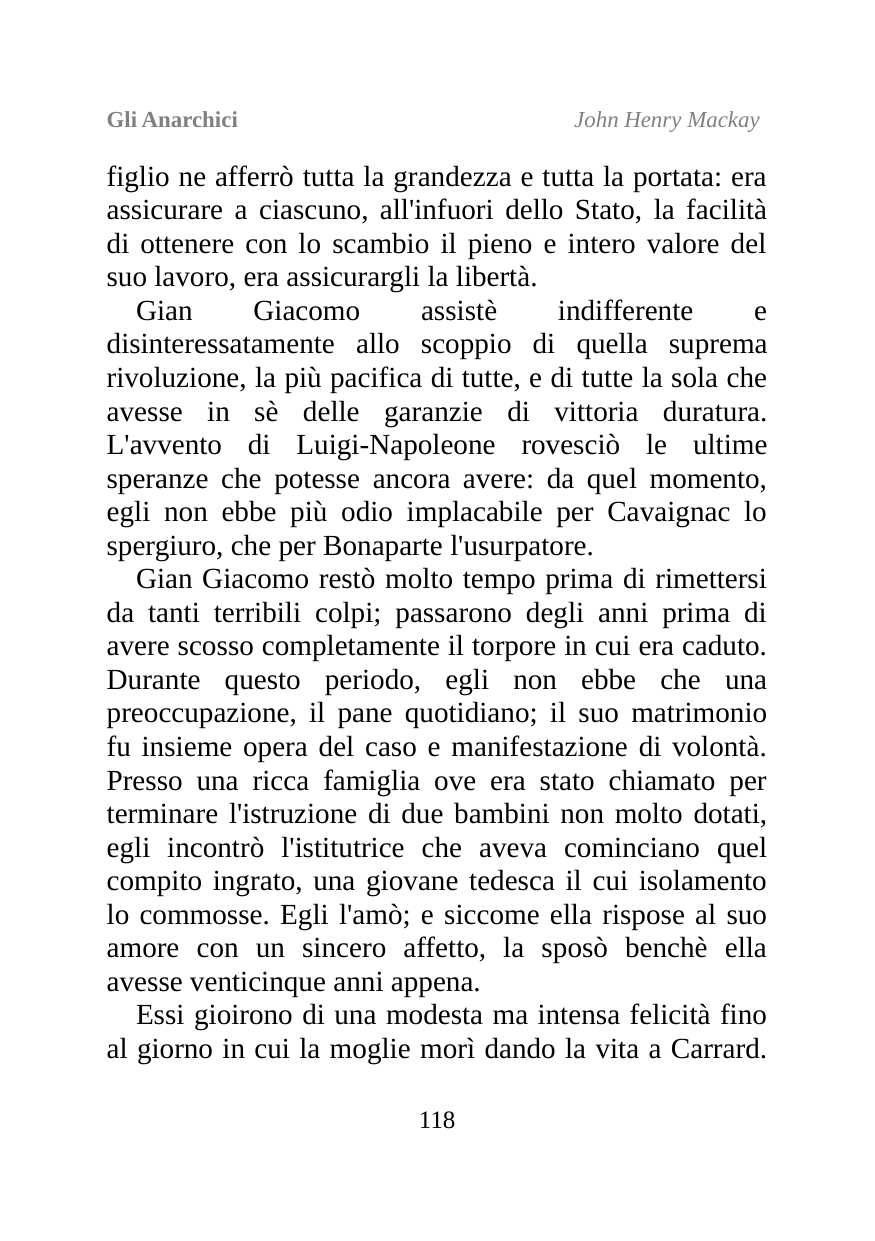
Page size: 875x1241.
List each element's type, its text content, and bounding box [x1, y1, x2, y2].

text Essi gioirono di una modesta ma intensa felicità fino al giorno in cui la moglie morì dando la vita a Carrard. [106, 997, 768, 1064]
text Gian Giacomo assistè indifferente e disinteressatamente allo scoppio di quella suprema rivoluzione, la più pacifica di tutte, e di tutte la sola che avesse in sè delle garanzie di vittoria duratura. L'avvento di Luigi-Napoleone rovesciò le ultime speranze che potesse ancora avere: da quel momento, egli non ebbe più odio implacabile per Cavaignac lo spergiuro, che per Bonaparte l'usurpatore. [106, 293, 768, 561]
text Gian Giacomo restò molto tempo prima di rimettersi da tanti terribili colpi; passarono degli anni prima di avere scosso completamente il torpore in cui era caduto. Durante questo periodo, egli non ebbe che una preoccupazione, il pane quotidiano; il suo matrimonio fu insieme opera del caso e manifestazione di volontà. Presso una ricca famiglia ove era stato chiamato per terminare l'istruzione di due bambini non molto dotati, egli incontrò l'istitutrice che aveva cominciano quel compito ingrato, una giovane tedesca il cui isolamento lo commosse. Egli l'amò; e siccome ella rispose al suo amore con un sincero affetto, la sposò benchè ella avesse venticinque anni appena. [106, 561, 768, 997]
text figlio ne afferrò tutta la grandezza e tutta la portata: era assicurare a ciascuno, all'infuori dello Stato, la facilità di ottenere con lo scambio il pieno e intero valore del suo lavoro, era assicurargli la libertà. [106, 159, 768, 293]
